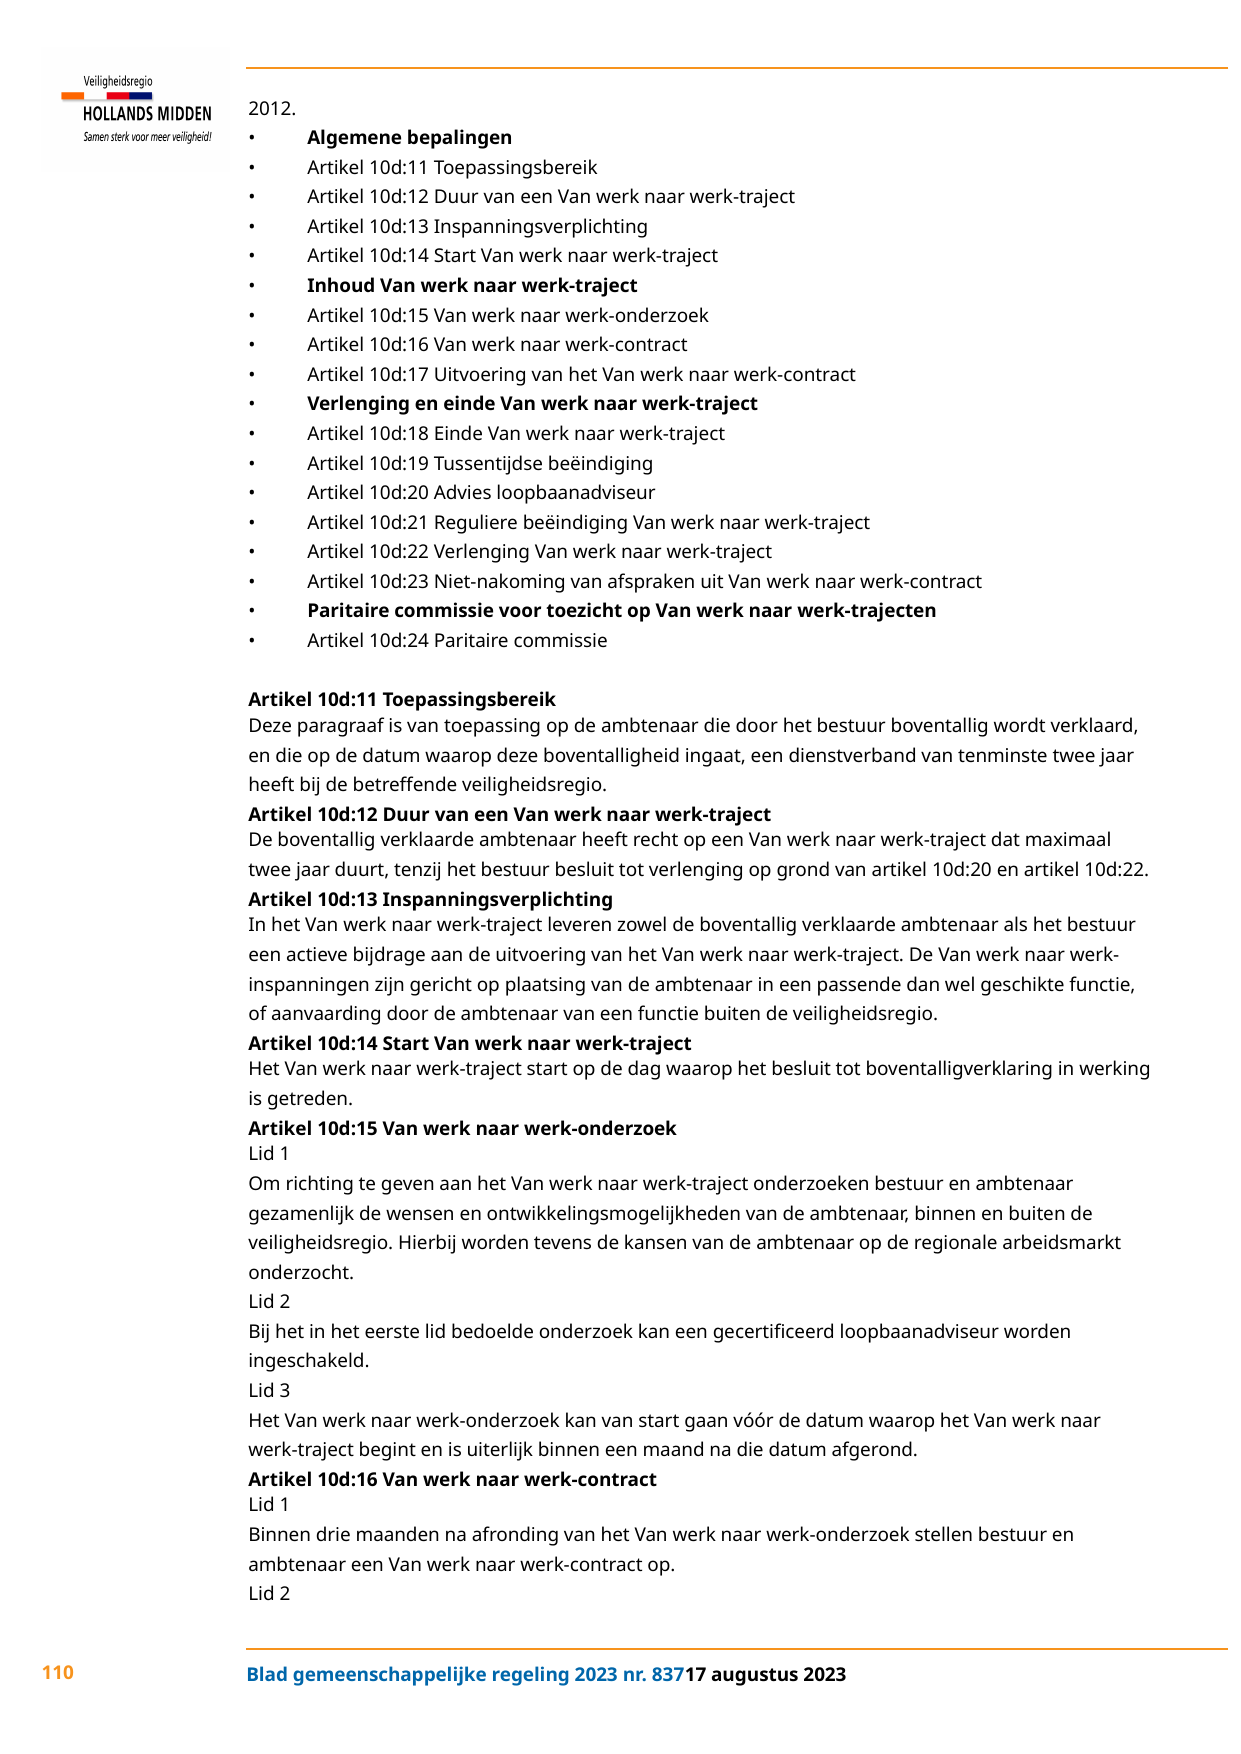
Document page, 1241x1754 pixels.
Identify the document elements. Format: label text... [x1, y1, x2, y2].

picture [41, 47, 231, 172]
list Artikel 10d:22 Verlenging Van werk naar werk-traject [248, 538, 1152, 564]
text 2012. [248, 95, 1152, 121]
text Lid 3 [248, 1377, 1152, 1403]
list Artikel 10d:18 Einde Van werk naar werk-traject [248, 420, 1152, 446]
text Het Van werk naar werk-traject start op de dag waarop het besluit tot boventalligverklaring in werking is getreden. [248, 1056, 1152, 1111]
text De boventallig verklaarde ambtenaar heeft recht op een Van werk naar werk-traject dat maximaal twee jaar duurt, tenzij het bestuur besluit tot verlenging op grond van artikel 10d:20 en artikel 10d:22. [248, 827, 1152, 882]
list Verlenging en einde Van werk naar werk-traject [248, 391, 1152, 416]
list Artikel 10d:16 Van werk naar werk-contract [248, 331, 1152, 357]
text Artikel 10d:14 Start Van werk naar werk-traject [248, 1030, 1152, 1056]
list Artikel 10d:11 Toepassingsbereik [248, 154, 1152, 180]
list Artikel 10d:12 Duur van een Van werk naar werk-traject [248, 183, 1152, 209]
text Bij het in het eerste lid bedoelde onderzoek kan een gecertificeerd loopbaanadviseur worden ingeschakeld. [248, 1318, 1152, 1373]
text Het Van werk naar werk-onderzoek kan van start gaan vóór de datum waarop het Van werk naar werk-traject begint en is uiterlijk binnen een maand na die datum afgerond. [248, 1407, 1152, 1462]
text Artikel 10d:13 Inspanningsverplichting [248, 886, 1152, 912]
text Lid 1 [248, 1141, 1152, 1166]
list Algemene bepalingen [248, 124, 1152, 150]
text Artikel 10d:16 Van werk naar werk-contract [248, 1466, 1152, 1492]
list Paritaire commissie voor toezicht op Van werk naar werk-trajecten [248, 598, 1152, 623]
list Artikel 10d:21 Reguliere beëindiging Van werk naar werk-traject [248, 509, 1152, 535]
list Inhoud Van werk naar werk-traject [248, 272, 1152, 298]
list Artikel 10d:15 Van werk naar werk-onderzoek [248, 302, 1152, 328]
list Artikel 10d:17 Uitvoering van het Van werk naar werk-contract [248, 361, 1152, 387]
list Artikel 10d:14 Start Van werk naar werk-traject [248, 243, 1152, 268]
text Binnen drie maanden na afronding van het Van werk naar werk-onderzoek stellen bestuur en ambtenaar een Van werk naar werk-contract op. [248, 1521, 1152, 1577]
text Artikel 10d:11 Toepassingsbereik [248, 686, 1152, 712]
text Lid 1 [248, 1492, 1152, 1517]
text Deze paragraaf is van toepassing op de ambtenaar die door het bestuur boventallig wordt verklaard, en die op de datum waarop deze boventalligheid ingaat, een dienstverband van tenminste twee jaar heeft bij de betreffende veiligheidsregio. [248, 712, 1152, 797]
text In het Van werk naar werk-traject leveren zowel de boventallig verklaarde ambtenaar als het bestuur een actieve bijdrage aan de uitvoering van het Van werk naar werk-traject. De Van werk naar werk-inspanningen zijn gericht op plaatsing van de ambtenaar in een passende dan wel geschikte functie, of aanvaarding door de ambtenaar van een functie buiten de veiligheidsregio. [248, 912, 1152, 1026]
text Lid 2 [248, 1580, 1152, 1606]
list Artikel 10d:19 Tussentijdse beëindiging [248, 450, 1152, 476]
text Artikel 10d:12 Duur van een Van werk naar werk-traject [248, 801, 1152, 827]
list Artikel 10d:20 Advies loopbaanadviseur [248, 479, 1152, 505]
list Artikel 10d:23 Niet-nakoming van afspraken uit Van werk naar werk-contract [248, 568, 1152, 594]
text Lid 2 [248, 1288, 1152, 1314]
list Artikel 10d:13 Inspanningsverplichting [248, 213, 1152, 239]
list Artikel 10d:24 Paritaire commissie [248, 627, 1152, 653]
text Artikel 10d:15 Van werk naar werk-onderzoek [248, 1115, 1152, 1141]
text Om richting te geven aan het Van werk naar werk-traject onderzoeken bestuur en ambtenaar gezamenlijk de wensen en ontwikkelingsmogelijkheden van de ambtenaar, binnen en buiten de veiligheidsregio. Hierbij worden tevens de kansen van de ambtenaar op de regionale arbeidsmarkt onderzocht. [248, 1170, 1152, 1284]
